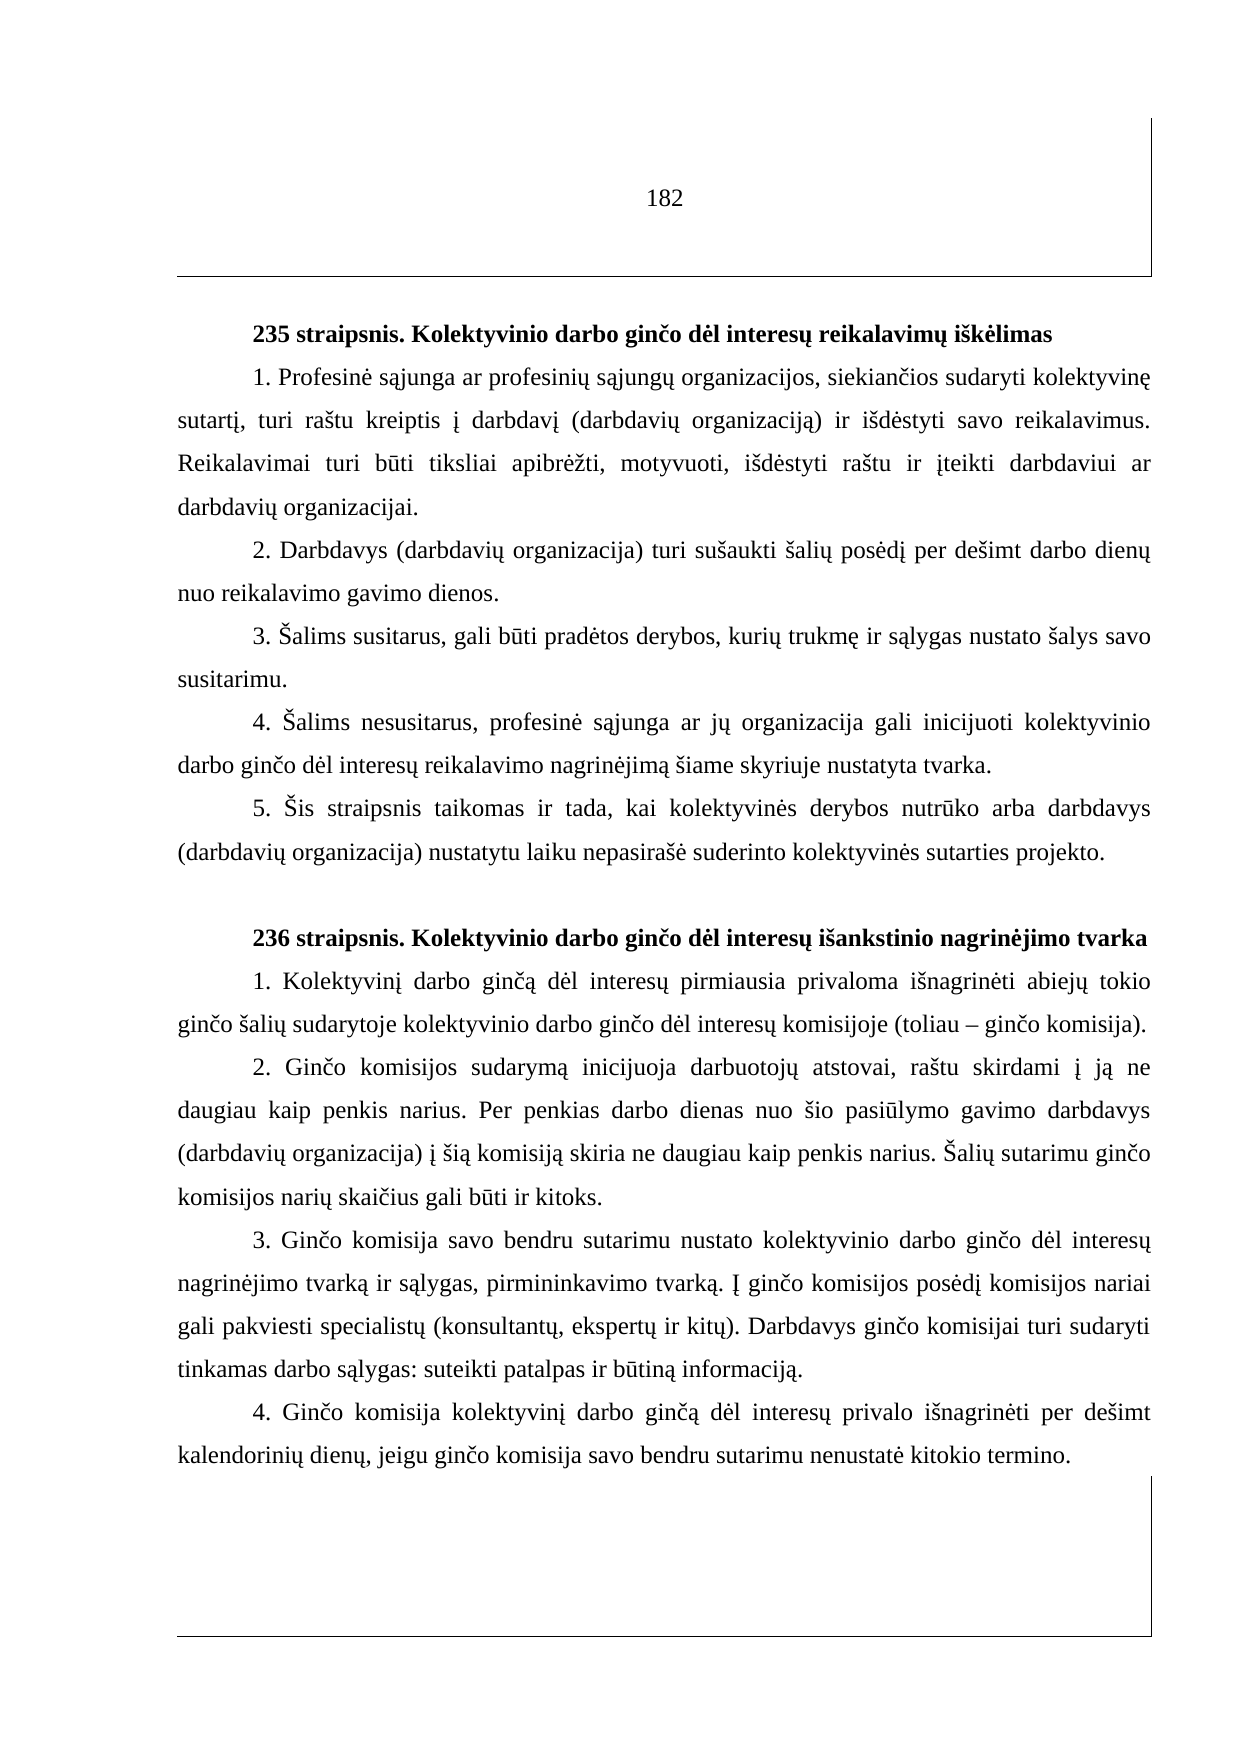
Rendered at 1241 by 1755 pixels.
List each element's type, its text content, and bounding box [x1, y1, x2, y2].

text 3. Šalims susitarus, gali būti pradėtos derybos, kurių trukmę ir sąlygas nustato šalys savo susitarimu. [177, 621, 1152, 693]
text 2. Darbdavys (darbdavių organizacija) turi sušaukti šalių posėdį per dešimt darbo dienų nuo reikalavimo gavimo dienos. [177, 535, 1152, 607]
subtitle 235 straipsnis. Kolektyvinio darbo ginčo dėl interesų reikalavimų iškėlimas [177, 319, 1152, 348]
text 1. Profesinė sąjunga ar profesinių sąjungų organizacijos, siekiančios sudaryti kolektyvinę sutartį, turi raštu kreiptis į darbdavį (darbdavių organizaciją) ir išdėstyti savo reikalavimus. Reikalavimai turi būti tiksliai apibrėžti, motyvuoti, išdėstyti raštu ir įteikti darbdaviui ar darbdavių organizacijai. [177, 362, 1152, 520]
text 1. Kolektyvinį darbo ginčą dėl interesų pirmiausia privaloma išnagrinėti abiejų tokio ginčo šalių sudarytoje kolektyvinio darbo ginčo dėl interesų komisijoje (toliau – ginčo komisija). [177, 966, 1152, 1038]
text 4. Ginčo komisija kolektyvinį darbo ginčą dėl interesų privalo išnagrinėti per dešimt kalendorinių dienų, jeigu ginčo komisija savo bendru sutarimu nenustatė kitokio termino. [177, 1397, 1152, 1469]
text 4. Šalims nesusitarus, profesinė sąjunga ar jų organizacija gali inicijuoti kolektyvinio darbo ginčo dėl interesų reikalavimo nagrinėjimą šiame skyriuje nustatyta tvarka. [177, 707, 1152, 779]
subtitle 236 straipsnis. Kolektyvinio darbo ginčo dėl interesų išankstinio nagrinėjimo tvarka [177, 923, 1152, 952]
text 3. Ginčo komisija savo bendru sutarimu nustato kolektyvinio darbo ginčo dėl interesų nagrinėjimo tvarką ir sąlygas, pirmininkavimo tvarką. Į ginčo komisijos posėdį komisijos nariai gali pakviesti specialistų (konsultantų, ekspertų ir kitų). Darbdavys ginčo komisijai turi sudaryti tinkamas darbo sąlygas: suteikti patalpas ir būtiną informaciją. [177, 1225, 1152, 1383]
text 5. Šis straipsnis taikomas ir tada, kai kolektyvinės derybos nutrūko arba darbdavys (darbdavių organizacija) nustatytu laiku nepasirašė suderinto kolektyvinės sutarties projekto. [177, 793, 1152, 865]
text 2. Ginčo komisijos sudarymą inicijuoja darbuotojų atstovai, raštu skirdami į ją ne daugiau kaip penkis narius. Per penkias darbo dienas nuo šio pasiūlymo gavimo darbdavys (darbdavių organizacija) į šią komisiją skiria ne daugiau kaip penkis narius. Šalių sutarimu ginčo komisijos narių skaičius gali būti ir kitoks. [177, 1052, 1152, 1210]
